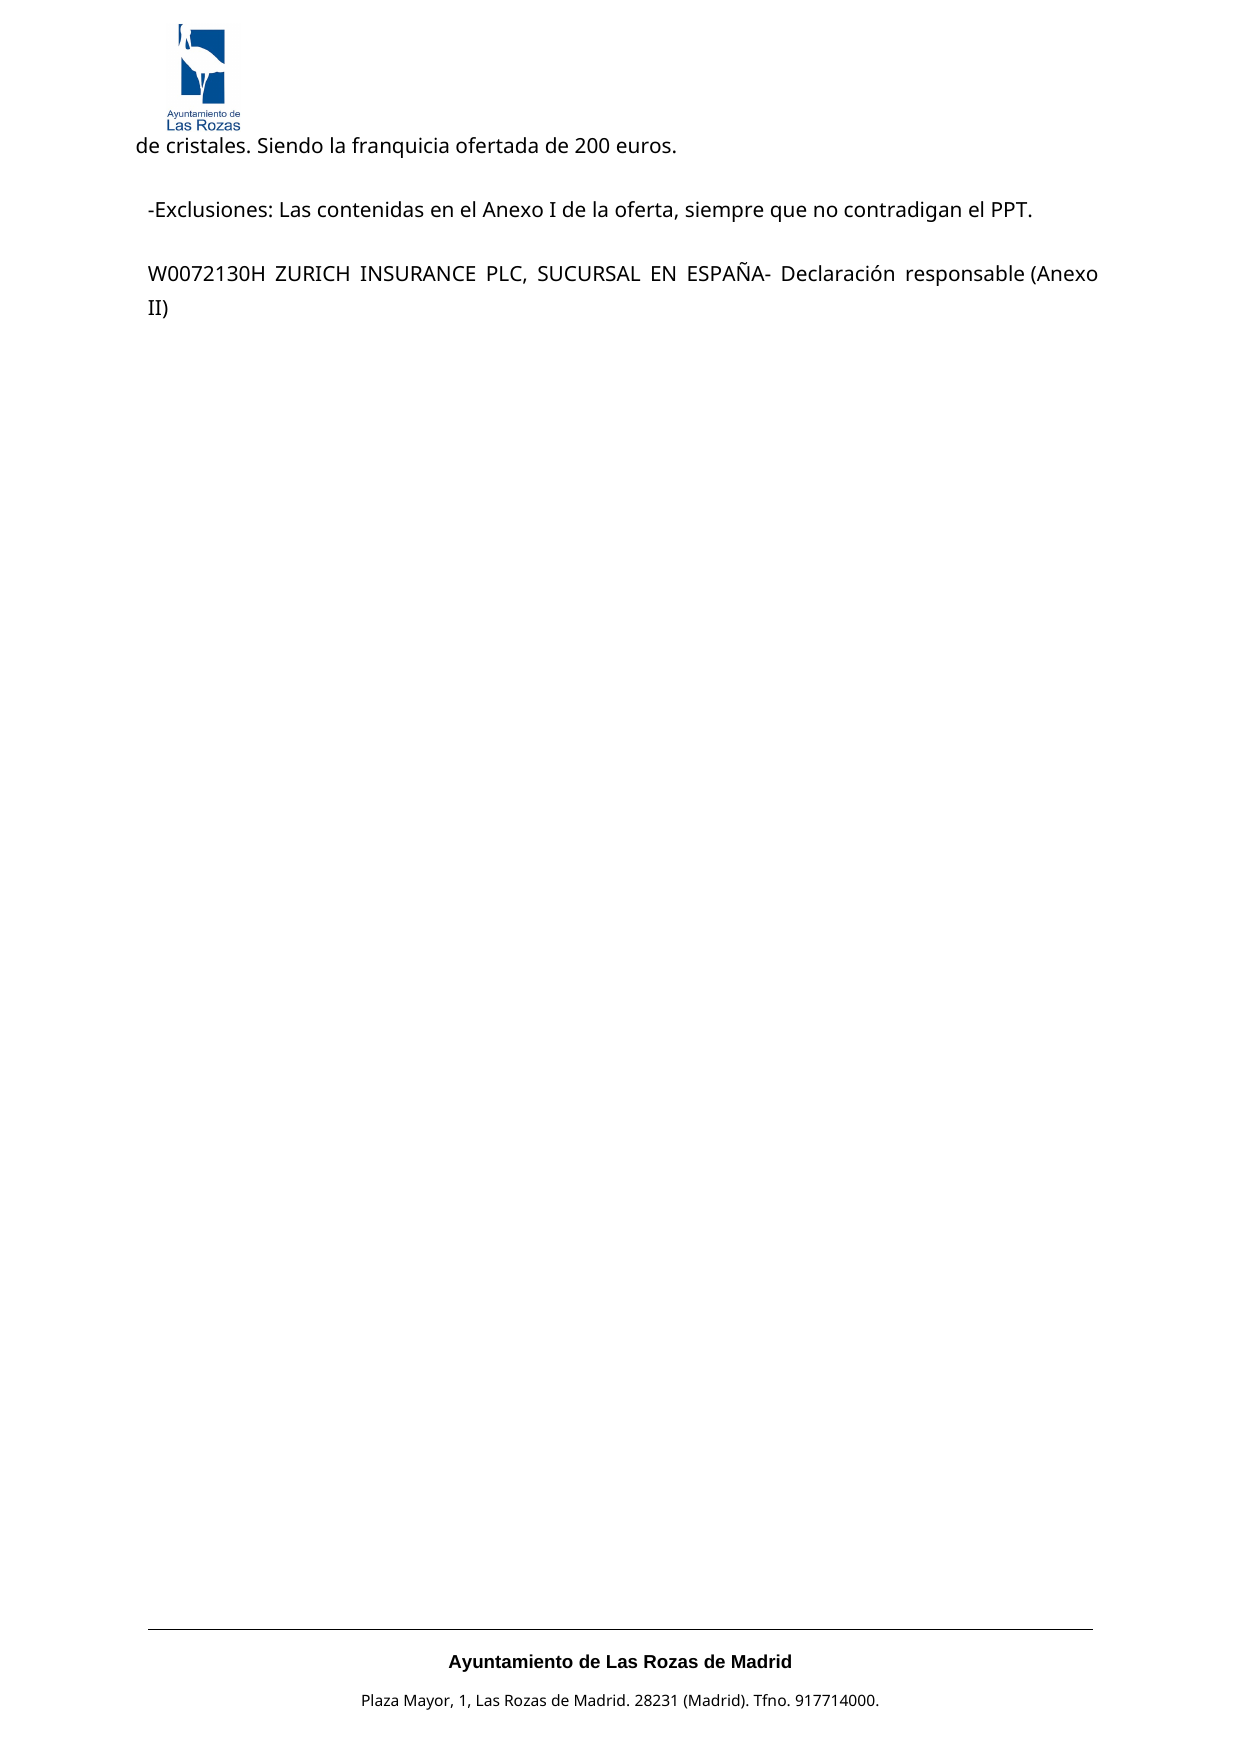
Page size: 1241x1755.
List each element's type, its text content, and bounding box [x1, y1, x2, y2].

list de cristales. Siendo la franquicia ofertada de 200 euros. [135, 131, 1105, 160]
text W0072130H ZURICH INSURANCE PLC, SUCURSAL EN ESPAÑA- Declaración responsable (Anexo II) [148, 259, 1105, 322]
text -Exclusiones: Las contenidas en el Anexo I de la oferta, siempre que no contradigan el PPT. [148, 195, 1105, 223]
